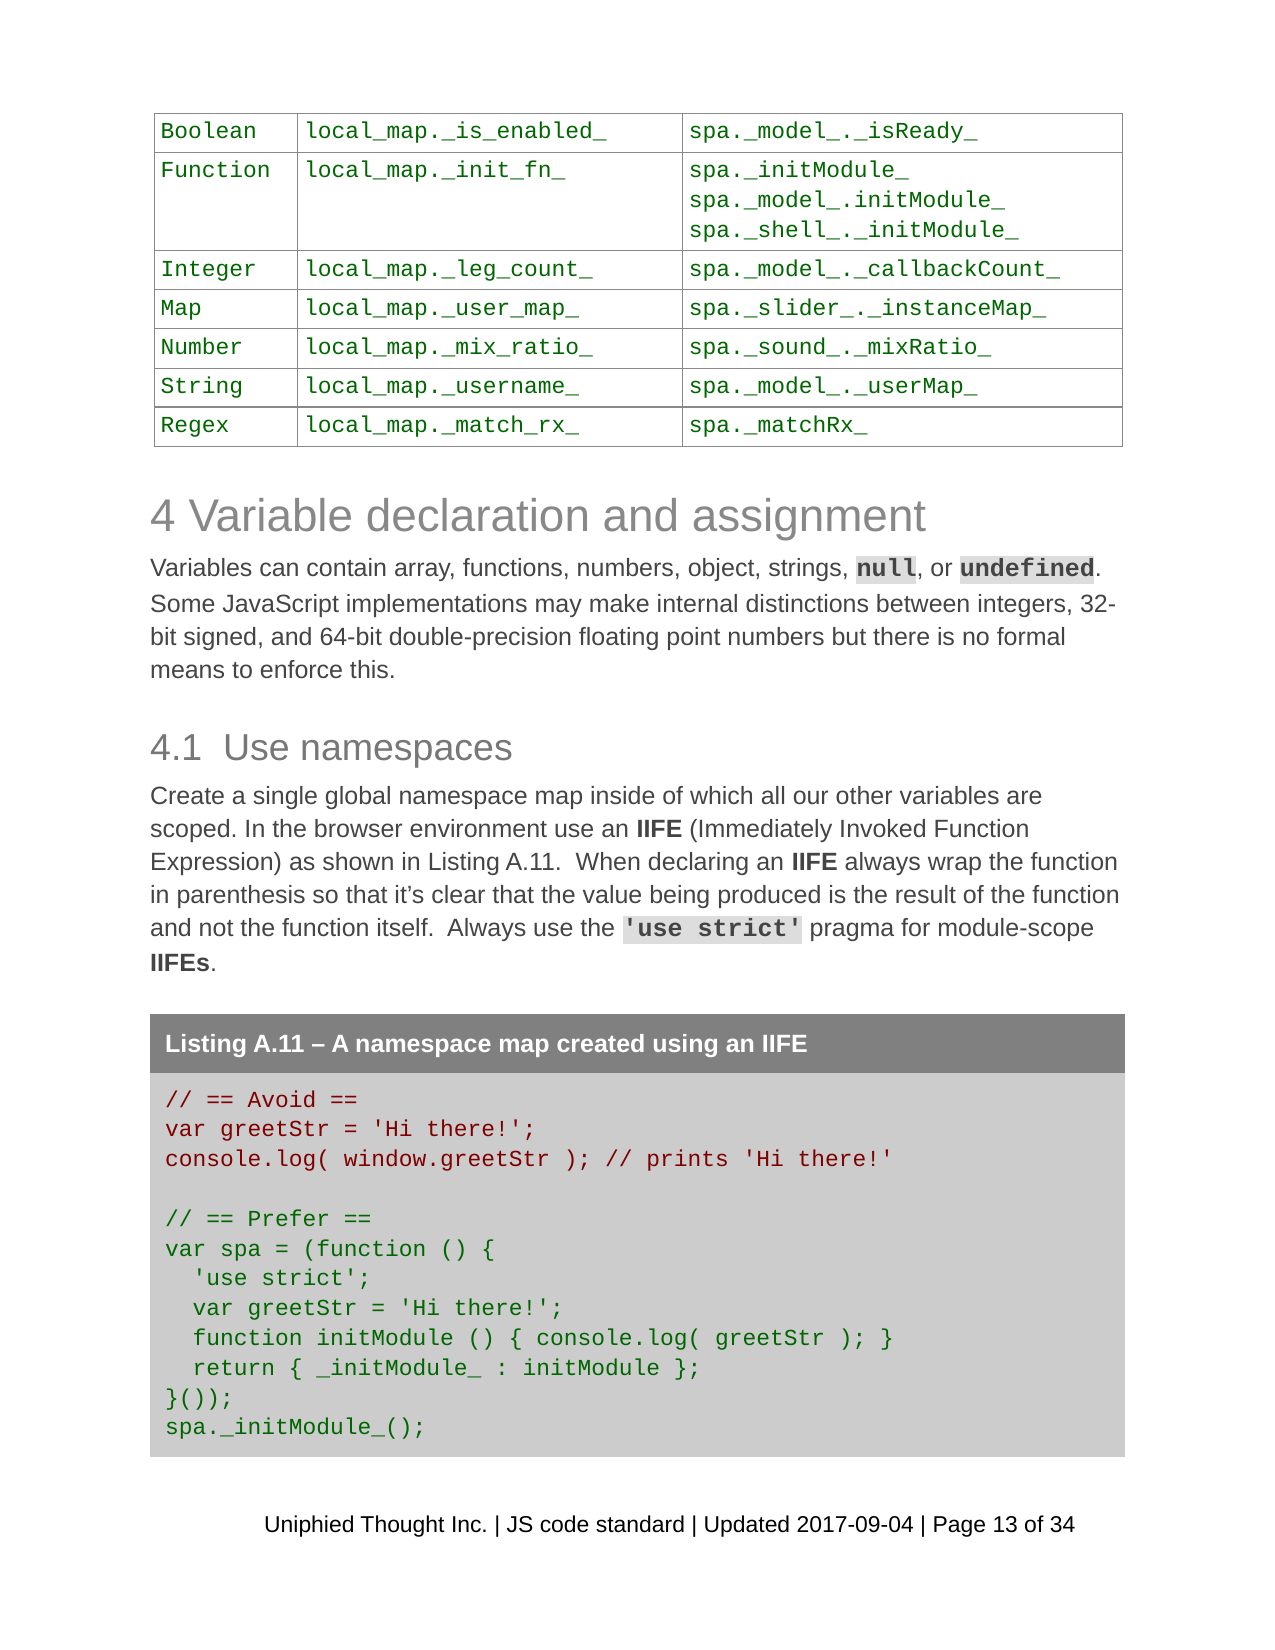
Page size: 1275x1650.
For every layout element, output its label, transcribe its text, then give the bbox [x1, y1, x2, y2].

table_cell spa._model_._callbackCount_ [683, 251, 1122, 289]
table_cell spa._slider_._instanceMap_ [683, 290, 1122, 328]
table_cell spa._model_._isReady_ [683, 114, 1122, 152]
table_cell Integer [155, 251, 297, 289]
table_cell Function [155, 153, 297, 250]
table_cell Map [155, 290, 297, 328]
table_cell // == Avoid == var greetStr = 'Hi there!'; console.log( window.greetStr ); // prints 'Hi there!' // == Prefer == var spa = (function () { 'use strict'; var greetStr = 'Hi there!'; function initModule () { console.log( greetStr ); } return { _initModule_ : initModule }; }()); spa._initModule_(); [150, 1073, 1125, 1457]
table_cell spa._matchRx_ [683, 408, 1122, 446]
table_cell Boolean [155, 114, 297, 152]
subtitle Variable declaration and assignment [150, 488, 1125, 541]
text Create a single global namespace map inside of which all our other variables are scoped. In the browser environment use an IIFE (Immediately Invoked Function Expression) as shown in Listing A.11. When declaring an IIFE always wrap the function in parenthesis so that it’s clear that the value being produced is the result of the function and not the function itself. Always use the 'use strict' pragma for module-scope IIFEs. [150, 781, 1125, 977]
table_cell local_map._is_enabled_ [298, 114, 682, 152]
table_cell local_map._mix_ratio_ [298, 329, 682, 367]
text Variables can contain array, functions, numbers, object, strings, null, or undefined. Some JavaScript implementations may make internal distinctions between integers, 32-bit signed, and 64-bit double-precision floating point numbers but there is no formal means to enforce this. [150, 553, 1125, 683]
subtitle Use namespaces [150, 725, 1125, 768]
table_header Listing A.11 – A namespace map created using an IIFE [150, 1014, 1125, 1073]
table_cell spa._model_._userMap_ [683, 369, 1122, 406]
table_cell local_map._match_rx_ [298, 408, 682, 446]
table_cell local_map._init_fn_ [298, 153, 682, 250]
table_cell local_map._leg_count_ [298, 251, 682, 289]
table_cell Regex [155, 408, 297, 446]
table_cell spa._sound_._mixRatio_ [683, 329, 1122, 367]
table_cell local_map._user_map_ [298, 290, 682, 328]
table_cell String [155, 369, 297, 406]
table_cell Number [155, 329, 297, 367]
table_cell spa._initModule_ spa._model_.initModule_ spa._shell_._initModule_ [683, 153, 1122, 250]
table_cell local_map._username_ [298, 369, 682, 406]
